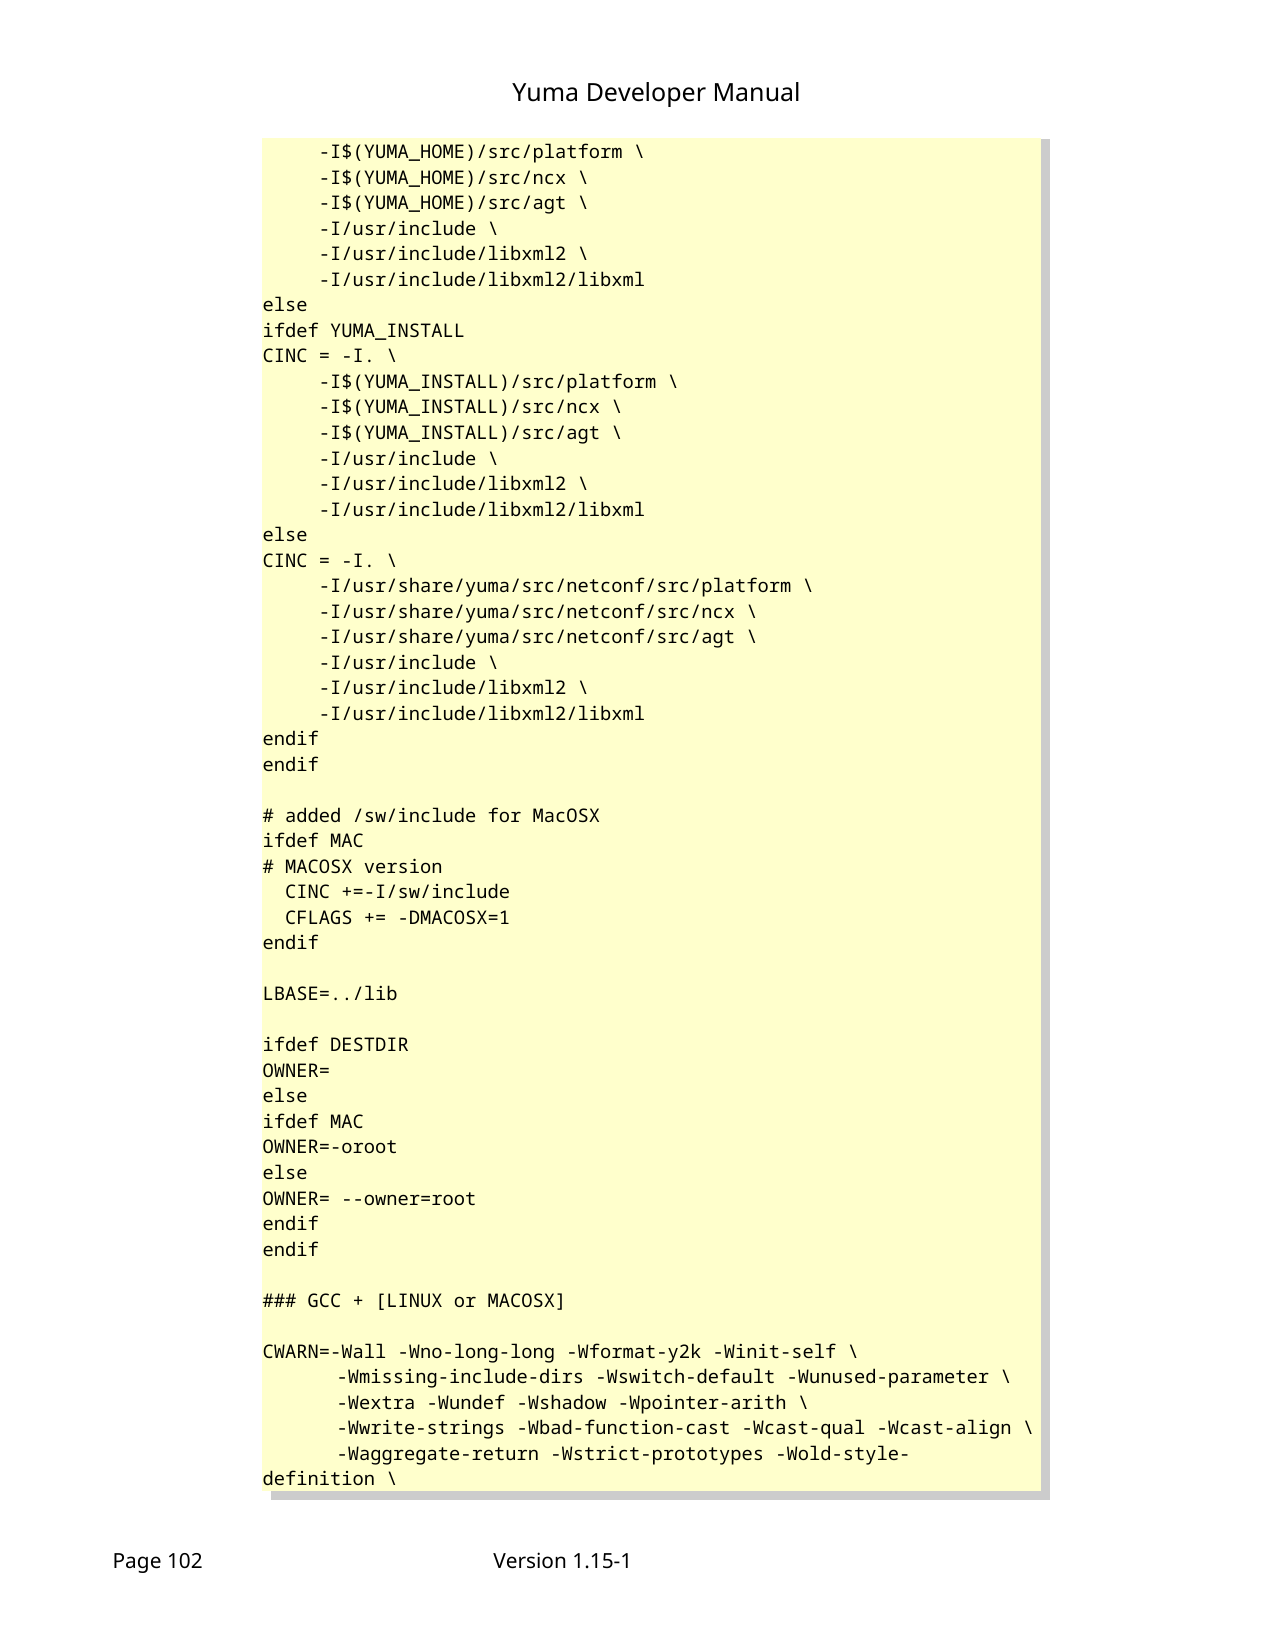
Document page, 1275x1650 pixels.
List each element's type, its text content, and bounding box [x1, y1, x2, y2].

text -I/usr/include/libxml2/libxml [262, 496, 1041, 521]
text -I/usr/include/libxml2 \ [262, 674, 1041, 700]
text -I/usr/include \ [262, 215, 1041, 241]
text -I/usr/include/libxml2 \ [262, 470, 1041, 496]
text -I$(YUMA_INSTALL)/src/ncx \ [262, 394, 1041, 419]
text -I$(YUMA_INSTALL)/src/agt \ [262, 419, 1041, 445]
text ifdef MAC [262, 1108, 1041, 1134]
text -I/usr/share/yuma/src/netconf/src/agt \ [262, 623, 1041, 649]
text -I/usr/include \ [262, 445, 1041, 470]
text -I$(YUMA_INSTALL)/src/platform \ [262, 368, 1041, 394]
text -Wwrite-strings -Wbad-function-cast -Wcast-qual -Wcast-align \ [262, 1414, 1041, 1440]
text else [262, 1083, 1041, 1108]
text endif [262, 751, 1041, 777]
text endif [262, 1210, 1041, 1236]
text -I/usr/share/yuma/src/netconf/src/platform \ [262, 572, 1041, 598]
text # added /sw/include for MacOSX [262, 802, 1041, 828]
text -Wmissing-include-dirs -Wswitch-default -Wunused-parameter \ [262, 1363, 1041, 1389]
text -I/usr/include/libxml2 \ [262, 241, 1041, 266]
text CINC +=-I/sw/include [262, 879, 1041, 904]
text LBASE=../lib [262, 981, 1041, 1006]
text CINC = -I. \ [262, 547, 1041, 572]
text -I/usr/include/libxml2/libxml [262, 700, 1041, 726]
text ### GCC + [LINUX or MACOSX] [262, 1287, 1041, 1312]
text -I/usr/share/yuma/src/netconf/src/ncx \ [262, 598, 1041, 623]
text ifdef YUMA_INSTALL [262, 317, 1041, 343]
text -I/usr/include \ [262, 649, 1041, 674]
text OWNER= [262, 1057, 1041, 1083]
text endif [262, 1236, 1041, 1261]
text OWNER=-oroot [262, 1134, 1041, 1159]
text # MACOSX version [262, 853, 1041, 879]
text CFLAGS += -DMACOSX=1 [262, 904, 1041, 930]
text -I$(YUMA_HOME)/src/platform \ [262, 138, 1041, 164]
text CWARN=-Wall -Wno-long-long -Wformat-y2k -Winit-self \ [262, 1338, 1041, 1363]
text CINC = -I. \ [262, 343, 1041, 368]
text else [262, 292, 1041, 317]
text ifdef DESTDIR [262, 1032, 1041, 1057]
text -Wextra -Wundef -Wshadow -Wpointer-arith \ [262, 1389, 1041, 1414]
text else [262, 521, 1041, 547]
text -Waggregate-return -Wstrict-prototypes -Wold-style-definition \ [262, 1440, 1041, 1491]
text -I$(YUMA_HOME)/src/ncx \ [262, 164, 1041, 189]
text -I$(YUMA_HOME)/src/agt \ [262, 189, 1041, 215]
text ifdef MAC [262, 828, 1041, 853]
text else [262, 1159, 1041, 1185]
text endif [262, 930, 1041, 955]
text -I/usr/include/libxml2/libxml [262, 266, 1041, 292]
text OWNER= --owner=root [262, 1185, 1041, 1210]
text endif [262, 726, 1041, 751]
